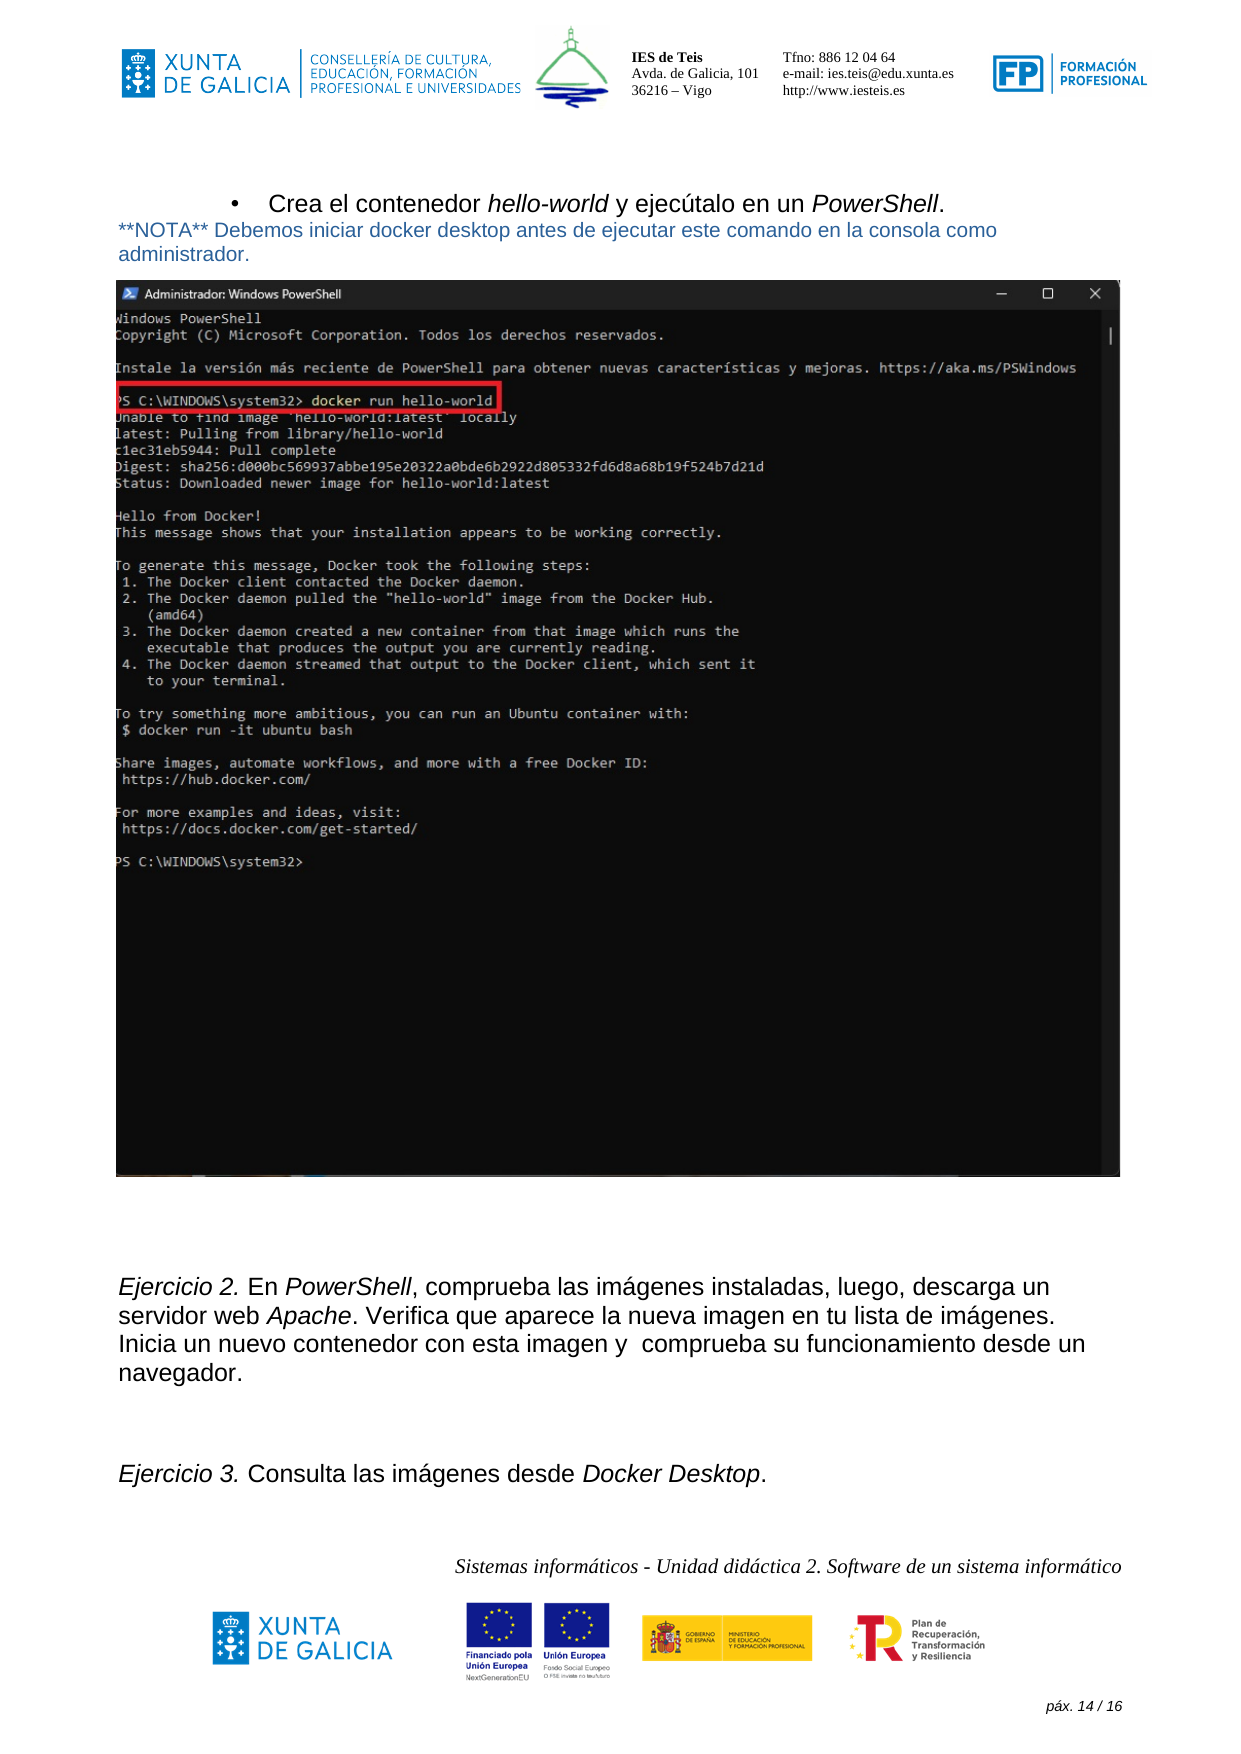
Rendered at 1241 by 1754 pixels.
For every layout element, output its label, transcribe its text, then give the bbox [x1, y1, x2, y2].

text Ejercicio 3. Consulta las imágenes desde Docker Desktop. [118, 1459, 1122, 1488]
picture [989, 50, 1153, 97]
picture [212, 1592, 1020, 1688]
text **NOTA** Debemos iniciar docker desktop antes de ejecutar este comando en la consola como administrador. [118, 218, 1122, 266]
text Inicia un nuevo contenedor con esta imagen y comprueba su funcionamiento desde un navegador. [118, 1329, 1122, 1387]
picture [116, 280, 1121, 1177]
picture [534, 25, 611, 110]
text Ejercicio 2. En PowerShell, comprueba las imágenes instaladas, luego, descarga un servidor web Apache. Verifica que aparece la nueva imagen en tu lista de imágenes. [118, 1272, 1122, 1329]
picture [121, 49, 521, 98]
list Crea el contenedor hello-world y ejecútalo en un PowerShell. [231, 189, 1122, 218]
